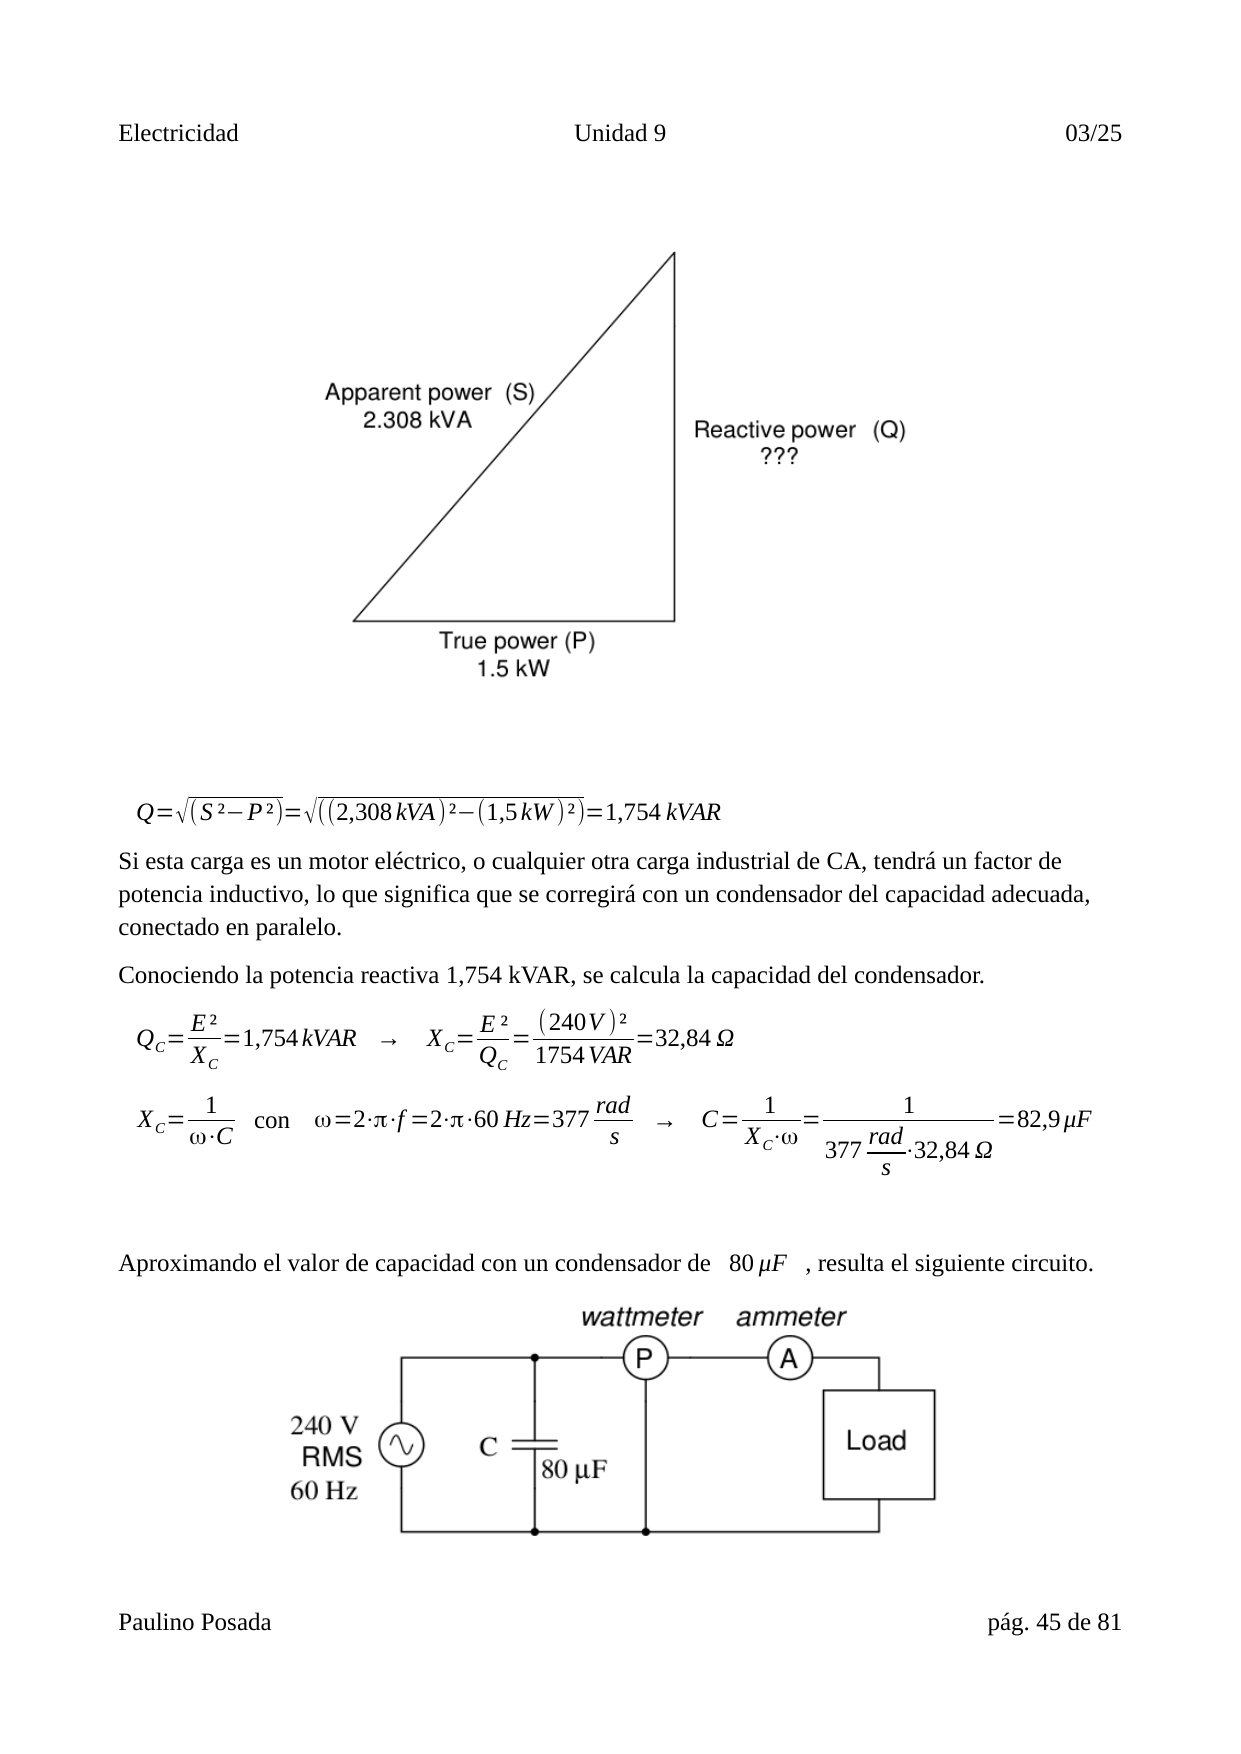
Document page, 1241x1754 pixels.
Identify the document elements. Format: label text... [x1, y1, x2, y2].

text Conociendo la potencia reactiva 1,754 kVAR, se calcula la capacidad del condensador. [118, 960, 1122, 989]
picture [317, 223, 924, 686]
text → [118, 1007, 1122, 1073]
text con → [118, 1091, 1122, 1182]
text Aproximando el valor de capacidad con un condensador de, resulta el siguiente circuito. [118, 1248, 1122, 1277]
text Si esta carga es un motor eléctrico, o cualquier otra carga industrial de CA, tendrá un factor de potencia inductivo, lo que significa que se corregirá con un condensador del capacidad adecuada, conectado en paralelo. [118, 846, 1122, 941]
picture [277, 1295, 964, 1549]
